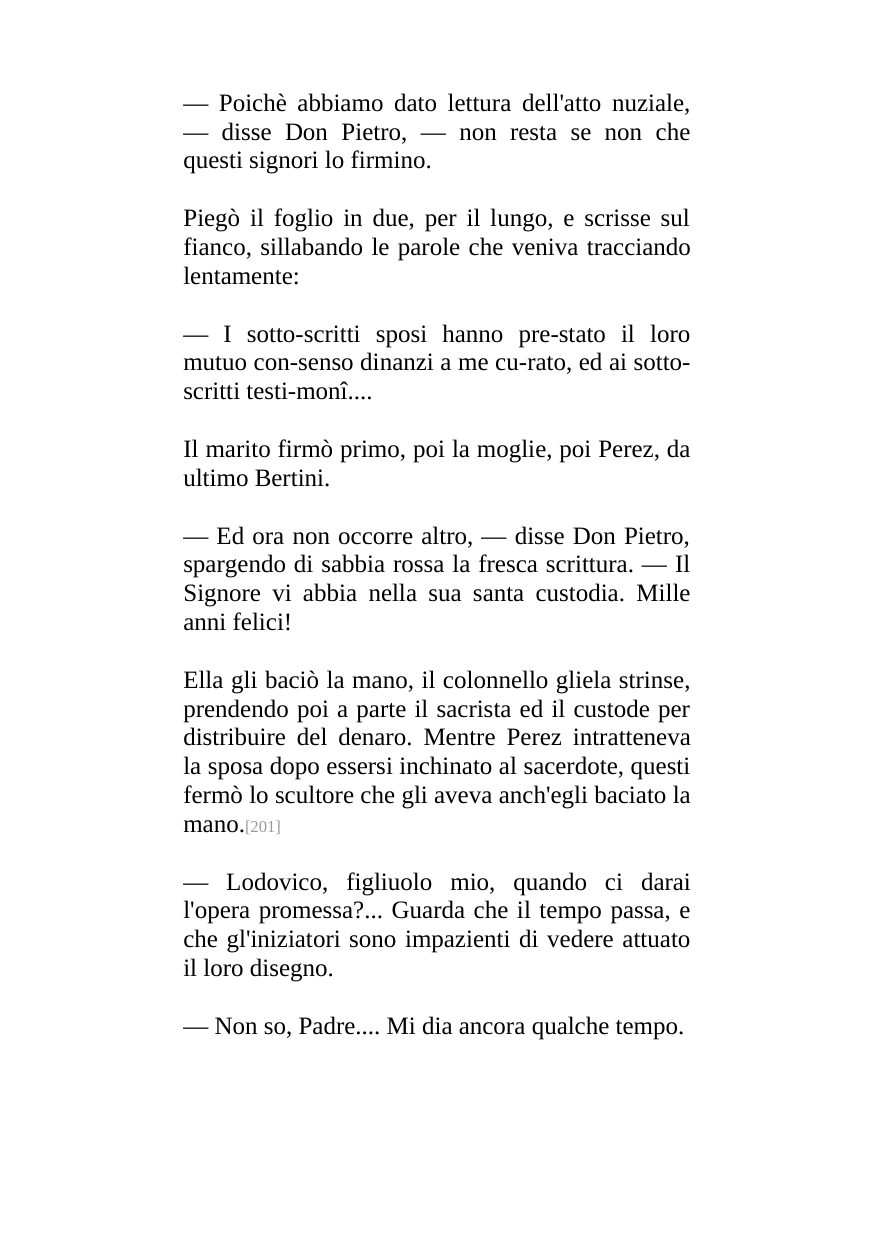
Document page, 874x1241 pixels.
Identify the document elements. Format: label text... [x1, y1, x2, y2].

text — Poichè abbiamo dato lettura dell'atto nuziale, — disse Don Pietro, — non resta se non che questi signori lo firmino. [183, 88, 691, 174]
text — I sotto-scritti sposi hanno pre-stato il loro mutuo con-senso dinanzi a me cu-rato, ed ai sotto-scritti testi-monî.... [183, 319, 691, 405]
text — Ed ora non occorre altro, — disse Don Pietro, spargendo di sabbia rossa la fresca scrittura. — Il Signore vi abbia nella sua santa custodia. Mille anni felici! [183, 521, 691, 636]
text — Non so, Padre.... Mi dia ancora qualche tempo. [183, 1011, 691, 1039]
text Ella gli baciò la mano, il colonnello gliela strinse, prendendo poi a parte il sacrista ed il custode per distribuire del denaro. Mentre Perez intratteneva la sposa dopo essersi inchinato al sacerdote, questi fermò lo scultore che gli aveva anch'egli baciato la mano.[201] [183, 665, 691, 837]
text — Lodovico, figliuolo mio, quando ci darai l'opera promessa?... Guarda che il tempo passa, e che gl'iniziatori sono impazienti di vedere attuato il loro disegno. [183, 867, 691, 982]
text Piegò il foglio in due, per il lungo, e scrisse sul fianco, sillabando le parole che veniva tracciando lentamente: [183, 203, 691, 289]
text Il marito firmò primo, poi la moglie, poi Perez, da ultimo Bertini. [183, 434, 691, 492]
